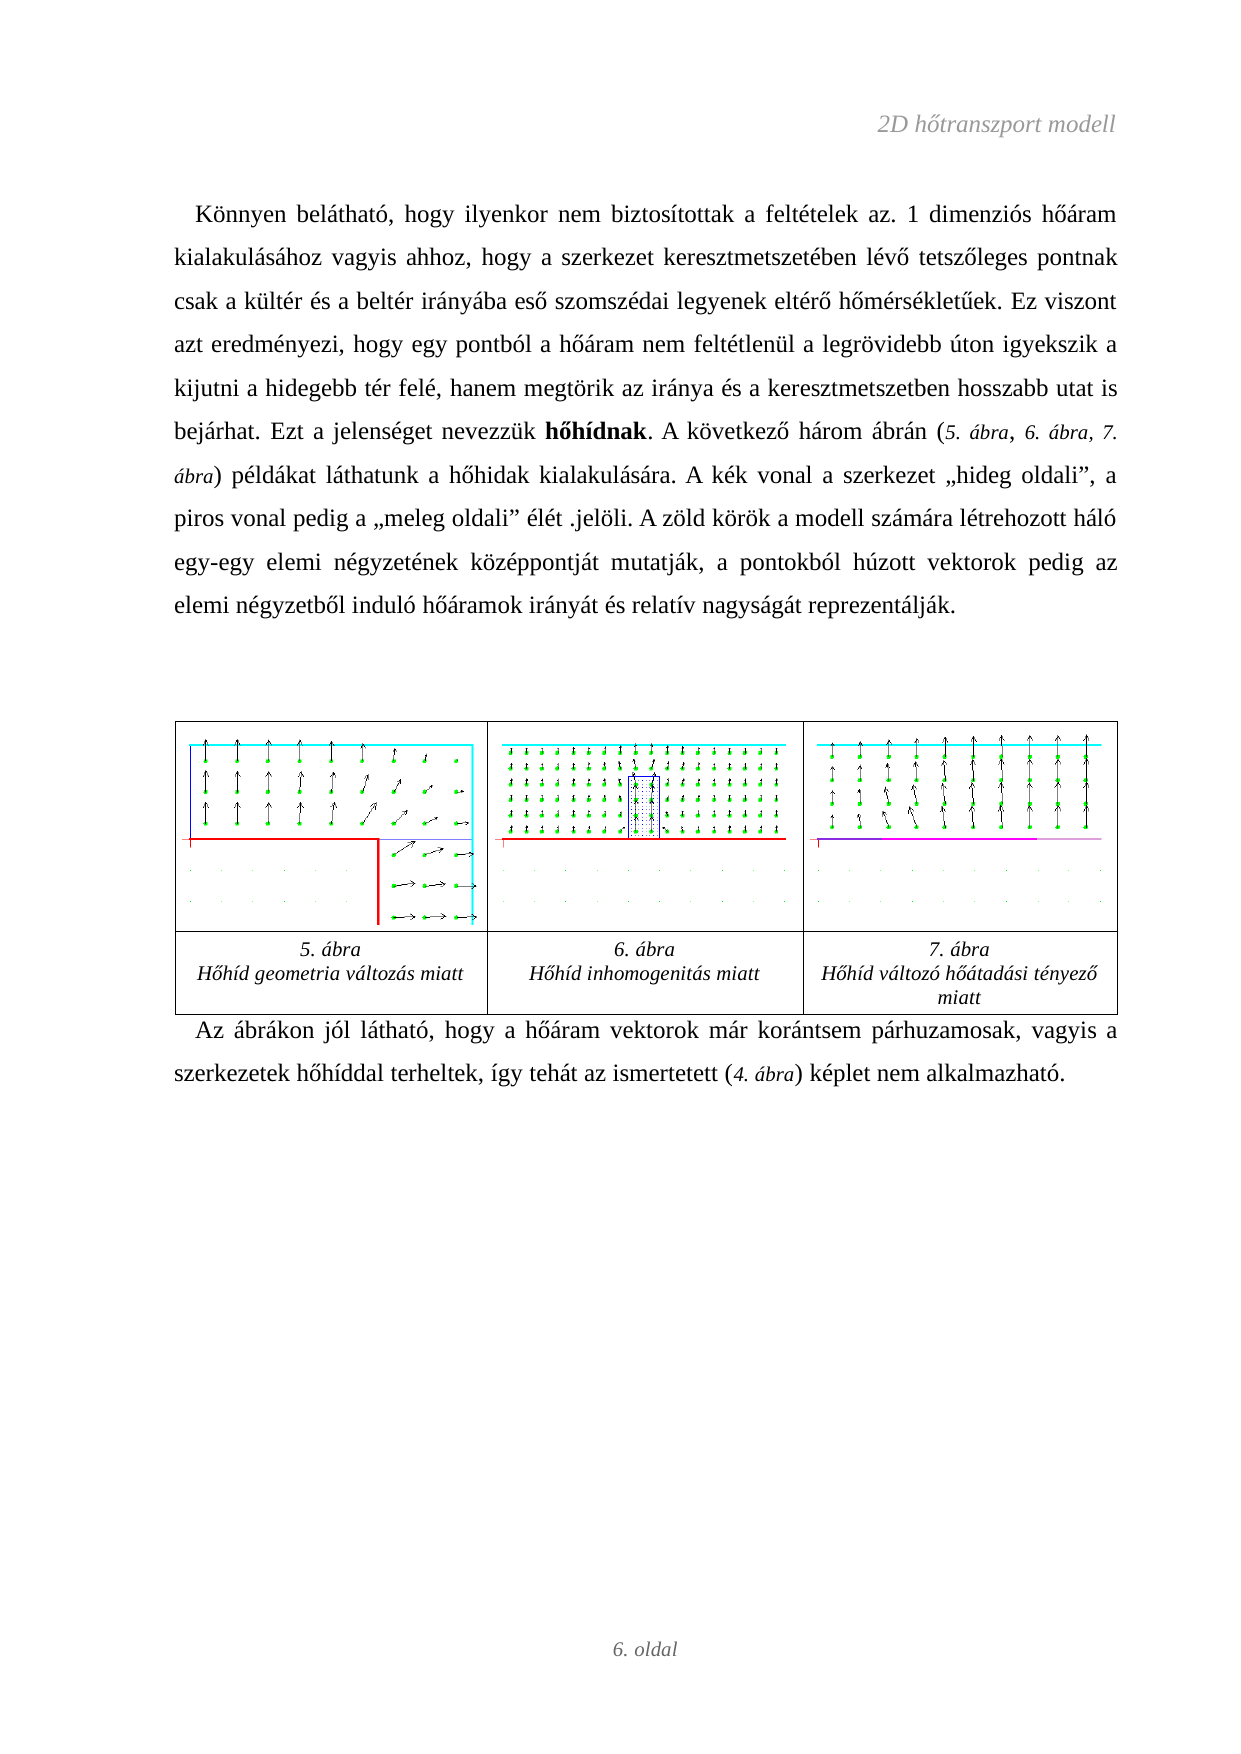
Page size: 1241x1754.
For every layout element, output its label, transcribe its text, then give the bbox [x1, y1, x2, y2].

picture [180, 726, 484, 925]
table_cell 6. ábra Hőhíd inhomogenitás miatt [488, 932, 803, 1014]
text Könnyen belátható, hogy ilyenkor nem biztosítottak a feltételek az. 1 dimenziós hőáram kialakulásához vagyis ahhoz, hogy a szerkezet keresztmetszetében lévő tetszőleges pontnak csak a kültér és a beltér irányába eső szomszédai legyenek eltérő hőmérsékletűek. Ez viszont azt eredményezi, hogy egy pontból a hőáram nem feltétlenül a legrövidebb úton igyekszik a kijutni a hidegebb tér felé, hanem megtörik az iránya és a keresztmetszetben hosszabb utat is bejárhat. Ezt a jelenséget nevezzük hőhídnak. A következő három ábrán (5. ábra, 6. ábra, 7. ábra) példákat láthatunk a hőhidak kialakulására. A kék vonal a szerkezet „hideg oldali”, a piros vonal pedig a „meleg oldali” élét .jelöli. A zöld körök a modell számára létrehozott háló egy-egy elemi négyzetének középpontját mutatják, a pontokból húzott vektorok pedig az elemi négyzetből induló hőáramok irányát és relatív nagyságát reprezentálják. [174, 198, 1118, 619]
text Az ábrákon jól látható, hogy a hőáram vektorok már korántsem párhuzamosak, vagyis a szerkezetek hőhíddal terheltek, így tehát az ismertetett (4. ábra) képlet nem alkalmazható. [174, 1015, 1118, 1087]
table_header [488, 722, 803, 931]
table_header [804, 722, 1117, 931]
picture [808, 726, 1113, 925]
table_cell 7. ábra Hőhíd változó hőátadási tényező miatt [804, 932, 1117, 1014]
table_header [176, 722, 487, 931]
table_cell 5. ábra Hőhíd geometria változás miatt [176, 932, 487, 1014]
picture [493, 726, 797, 925]
